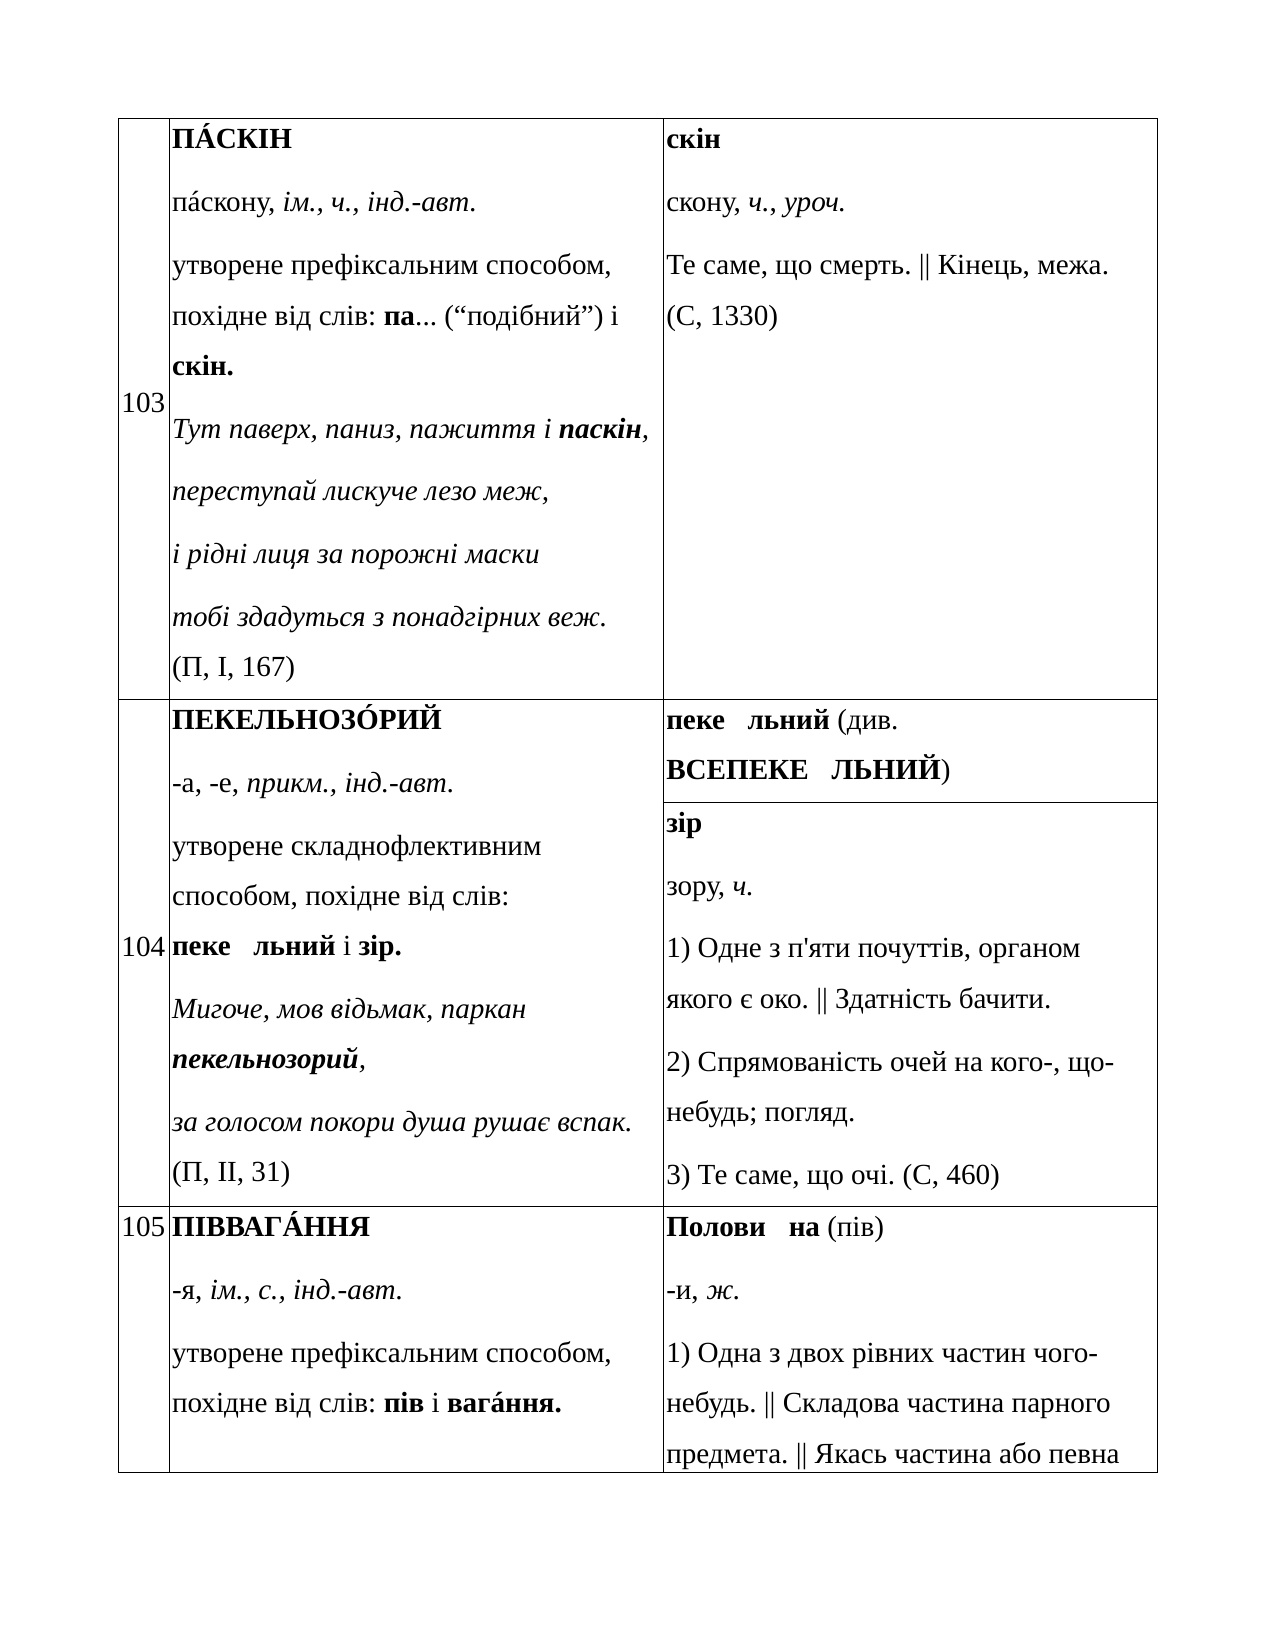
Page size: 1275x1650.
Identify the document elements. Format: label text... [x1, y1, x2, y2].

table_cell Половина (пів) -и, ж. 1) Одна з двох рівних частин чого-небудь. || Складова частина парного предмета. || Якась частина або певна [664, 1207, 1157, 1472]
table_cell ПІВВАГÁННЯ -я, ім., с., інд.-авт. утворене префіксальним способом, похідне від слів: пів і вагáння. [170, 1207, 663, 1472]
table_cell скін скону, ч., уроч. Те саме, що смерть. || Кінець, межа. (С, 1330) [664, 119, 1157, 698]
table_cell ПÁСКІН пáскону, ім., ч., інд.-авт. утворене префіксальним способом, похідне від слів: па... (“подібний”) і скін. Тут паверх, паниз, пажиття і паскін, переступай лискуче лезо меж, і рідні лиця за порожні маски тобі здадуться з понадгірних веж. (П, І, 167) [170, 119, 663, 698]
table_cell ПЕКЕЛЬНОЗÓРИЙ -а, -е, прикм., інд.-авт. утворене складнофлективним способом, похідне від слів: пекельний і зір. Мигоче, мов відьмак, паркан пекельнозорий, за голосом покори душа рушає вспак. (П, ІІ, 31) [170, 700, 663, 1206]
table_cell пекельний (див. ВСЕПЕКЕЛЬНИЙ) [664, 700, 1157, 801]
table_cell 104 [119, 700, 169, 1206]
table_cell зір зору, ч. 1) Одне з п'яти почуттів, органом якого є око. || Здатність бачити. 2) Спрямованість очей на кого-, що-небудь; погляд. 3) Те саме, що очі. (С, 460) [664, 803, 1157, 1206]
table_cell 103 [119, 119, 169, 698]
table_cell 105 [119, 1207, 169, 1472]
